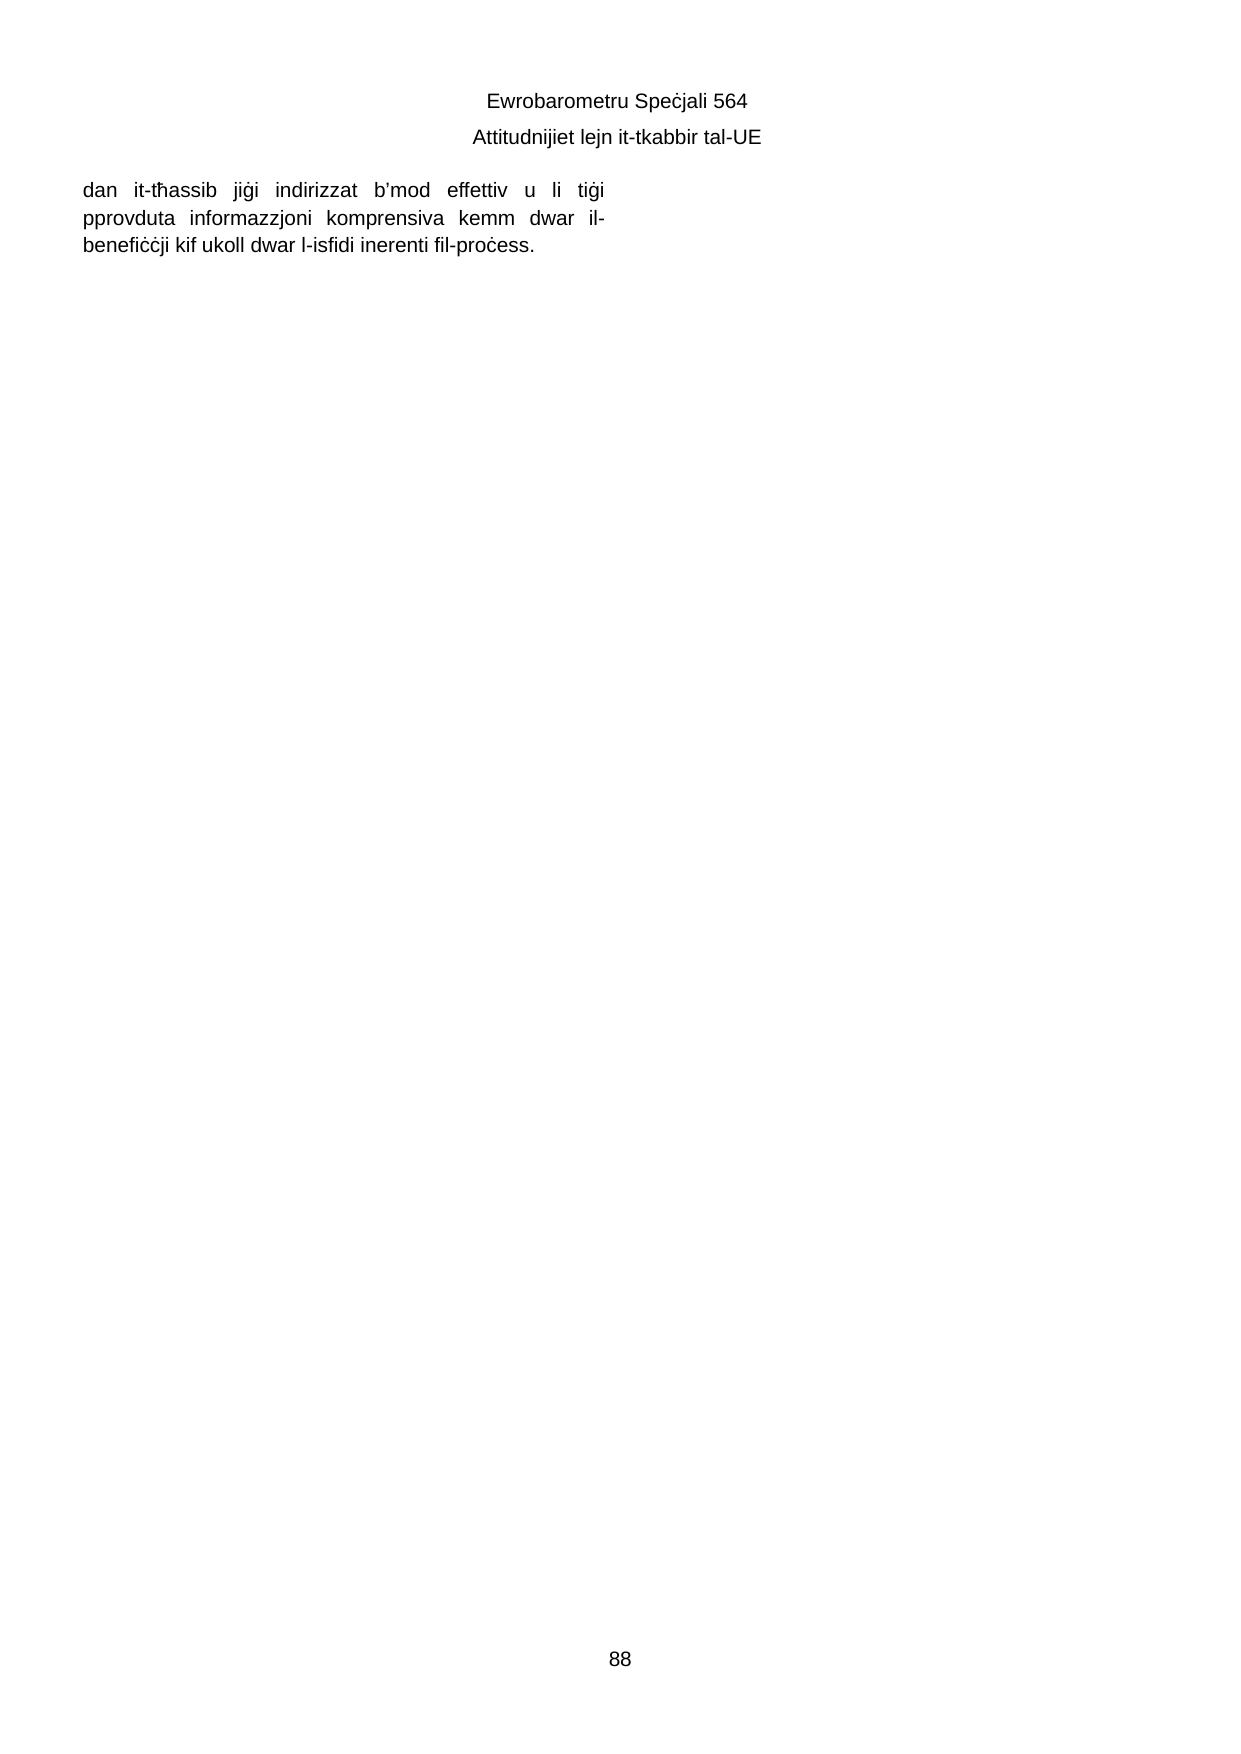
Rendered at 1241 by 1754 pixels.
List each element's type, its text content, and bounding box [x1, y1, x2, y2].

text dan it-tħassib jiġi indirizzat b’mod effettiv u li tiġi pprovduta informazzjoni komprensiva kemm dwar il-benefiċċji kif ukoll dwar l-isfidi inerenti fil-proċess. [83, 178, 605, 257]
